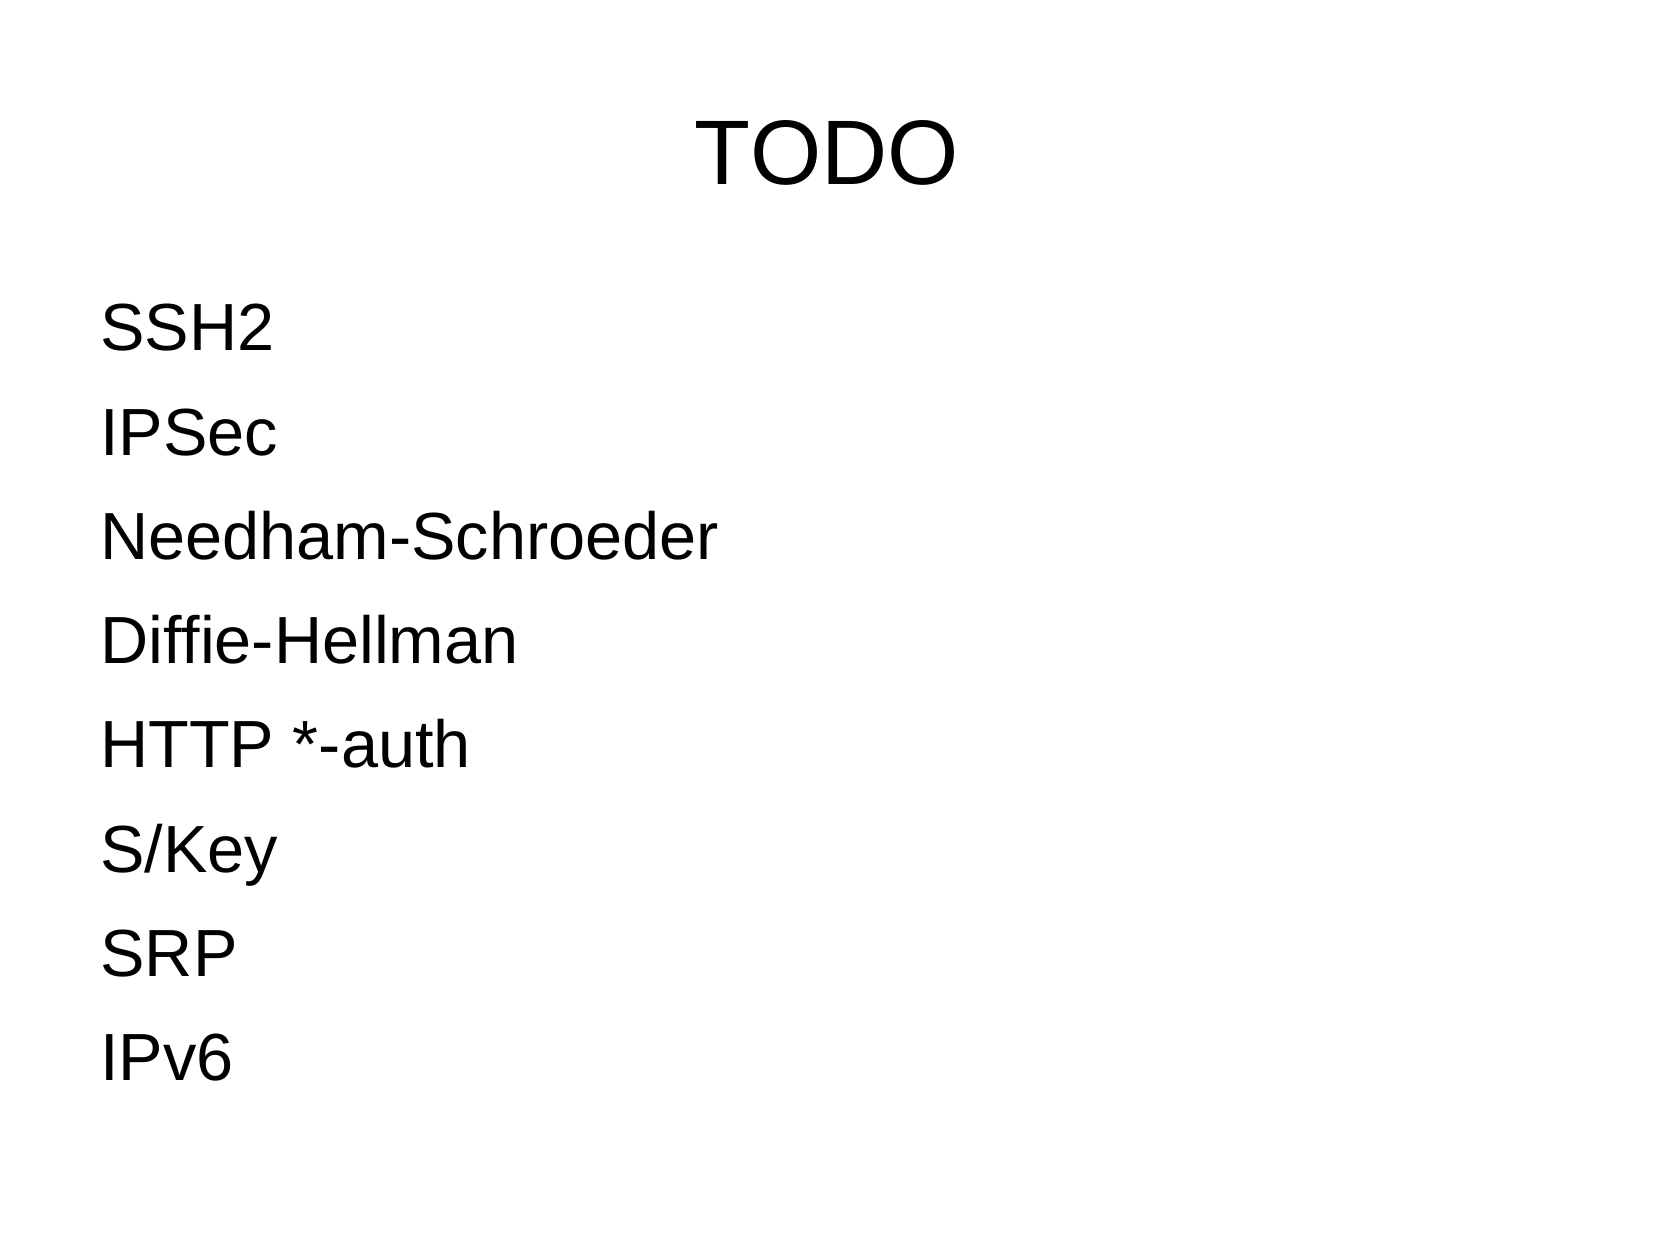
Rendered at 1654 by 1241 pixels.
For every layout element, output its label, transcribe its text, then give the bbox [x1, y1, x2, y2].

title TODO [82, 49, 1571, 257]
list SSH2 IPSec Needham-Schroeder Diffie-Hellman HTTP *-auth S/Key SRP IPv6 [82, 290, 1571, 1096]
